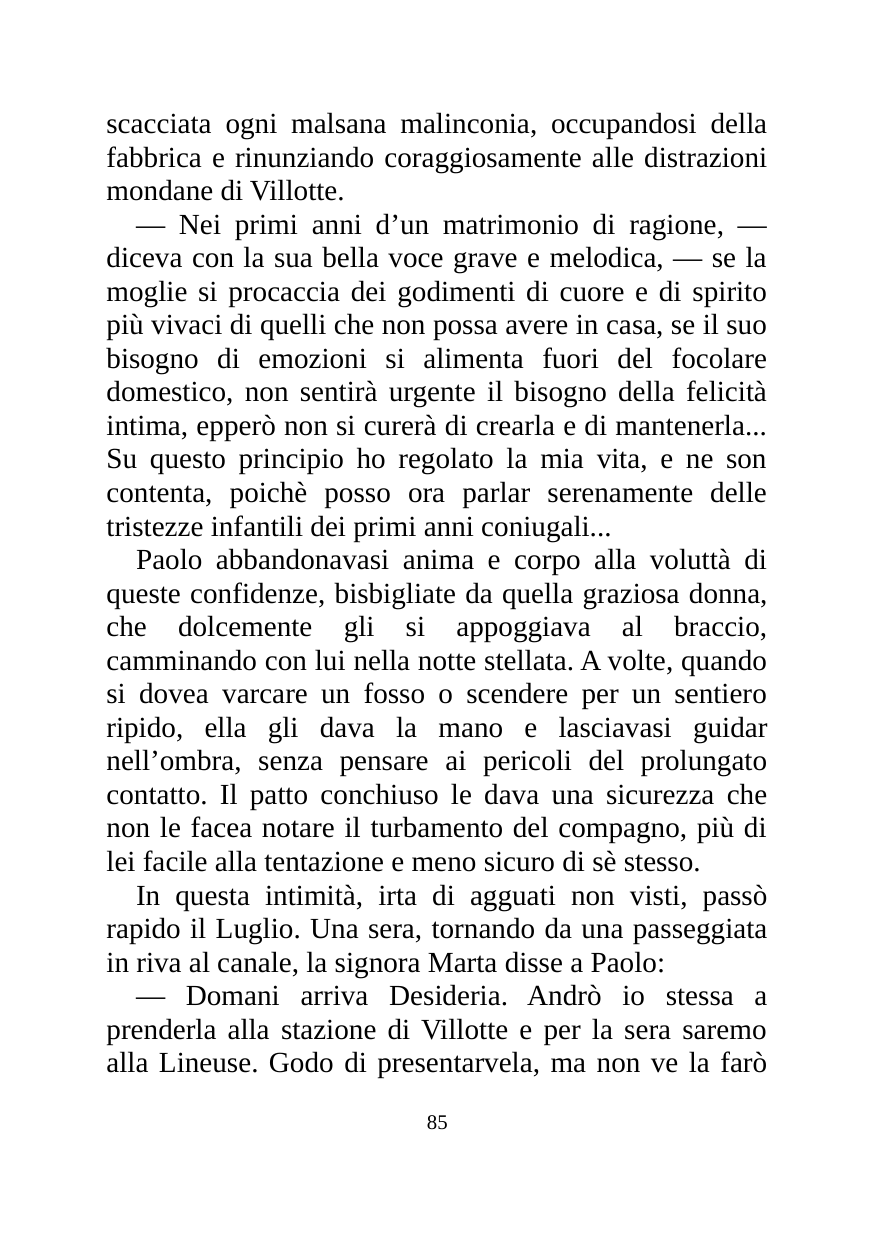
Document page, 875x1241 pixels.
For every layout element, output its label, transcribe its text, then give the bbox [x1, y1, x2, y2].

text Paolo abbandonavasi anima e corpo alla voluttà di queste confidenze, bisbigliate da quella graziosa donna, che dolcemente gli si appoggiava al braccio, camminando con lui nella notte stellata. A volte, quando si dovea varcare un fosso o scendere per un sentiero ripido, ella gli dava la mano e lasciavasi guidar nell’ombra, senza pensare ai pericoli del prolungato contatto. Il patto conchiuso le dava una sicurezza che non le facea notare il turbamento del compagno, più di lei facile alla tentazione e meno sicuro di sè stesso. [106, 542, 768, 878]
text scacciata ogni malsana malinconia, occupandosi della fabbrica e rinunziando coraggiosamente alle distrazioni mondane di Villotte. [106, 106, 768, 207]
text — Nei primi anni d’un matrimonio di ragione, — diceva con la sua bella voce grave e melodica, — se la moglie si procaccia dei godimenti di cuore e di spirito più vivaci di quelli che non possa avere in casa, se il suo bisogno di emozioni si alimenta fuori del focolare domestico, non sentirà urgente il bisogno della felicità intima, epperò non si curerà di crearla e di mantenerla... Su questo principio ho regolato la mia vita, e ne son contenta, poichè posso ora parlar serenamente delle tristezze infantili dei primi anni coniugali... [106, 207, 768, 542]
text In questa intimità, irta di agguati non visti, passò rapido il Luglio. Una sera, tornando da una passeggiata in riva al canale, la signora Marta disse a Paolo: [106, 878, 768, 978]
text — Domani arriva Desideria. Andrò io stessa a prenderla alla stazione di Villotte e per la sera saremo alla Lineuse. Godo di presentarvela, ma non ve la farò [106, 978, 768, 1079]
